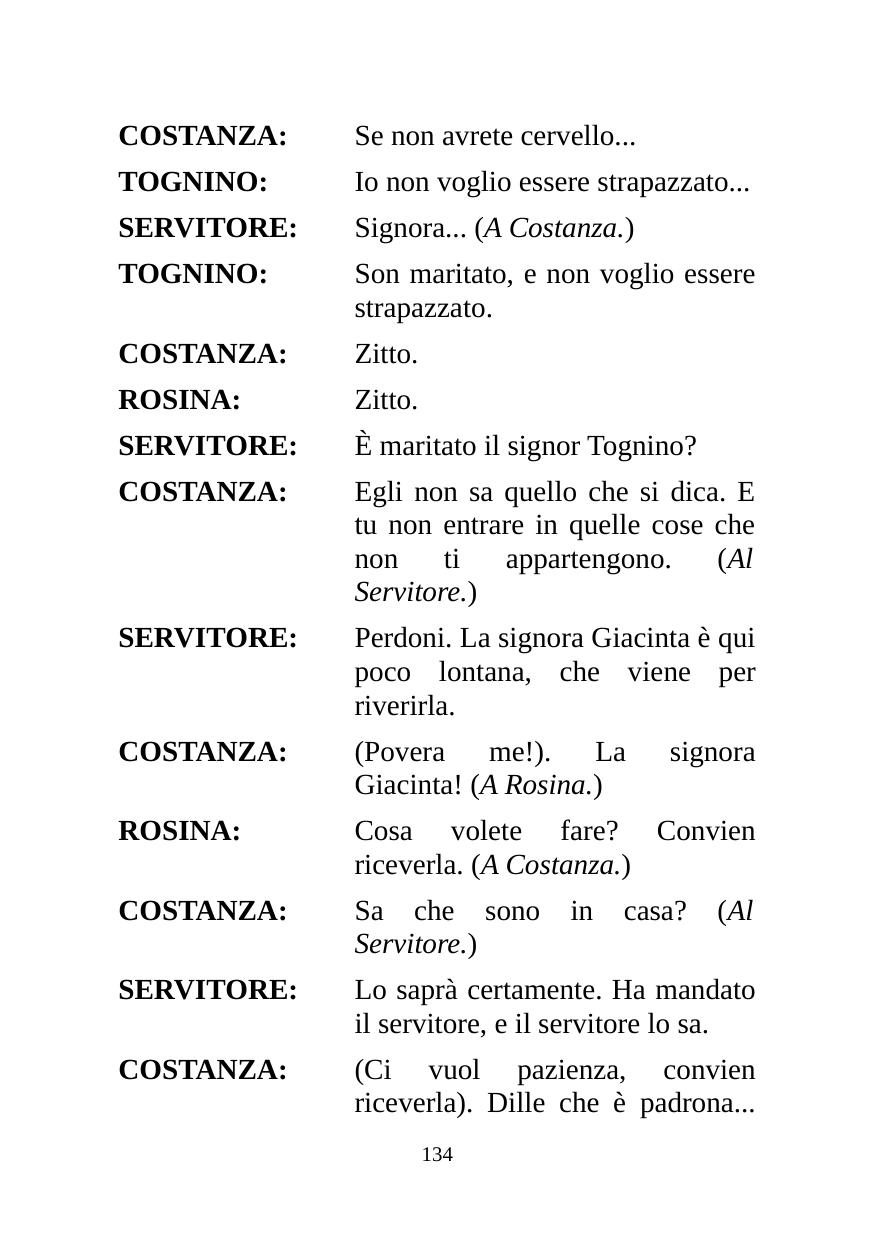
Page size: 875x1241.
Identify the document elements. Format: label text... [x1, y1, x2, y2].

text TOGNINO: Son maritato, e non voglio essere strapazzato. [118, 256, 756, 323]
text ROSINA: Cosa volete fare? Convien riceverla. (A Costanza.) [118, 813, 756, 880]
text SERVITORE: È maritato il signor Tognino? [118, 428, 756, 461]
text SERVITORE: Signora... (A Costanza.) [118, 210, 756, 244]
text COSTANZA: Zitto. [118, 336, 756, 369]
text COSTANZA: Sa che sono in casa? (Al Servitore.) [118, 893, 756, 960]
text SERVITORE: Perdoni. La signora Giacinta è qui poco lontana, che viene per riverirla. [118, 621, 756, 721]
text COSTANZA: (Povera me!). La signora Giacinta! (A Rosina.) [118, 734, 756, 801]
text COSTANZA: Egli non sa quello che si dica. E tu non entrare in quelle cose che non ti appartengono. (Al Servitore.) [118, 474, 756, 608]
text SERVITORE: Lo saprà certamente. Ha mandato il servitore, e il servitore lo sa. [118, 972, 756, 1039]
text COSTANZA: Se non avrete cervello... [118, 118, 756, 152]
text TOGNINO: Io non voglio essere strapazzato... [118, 164, 756, 198]
text ROSINA: Zitto. [118, 382, 756, 415]
text COSTANZA: (Ci vuol pazienza, convien riceverla). Dille che è padrona... [118, 1052, 756, 1119]
